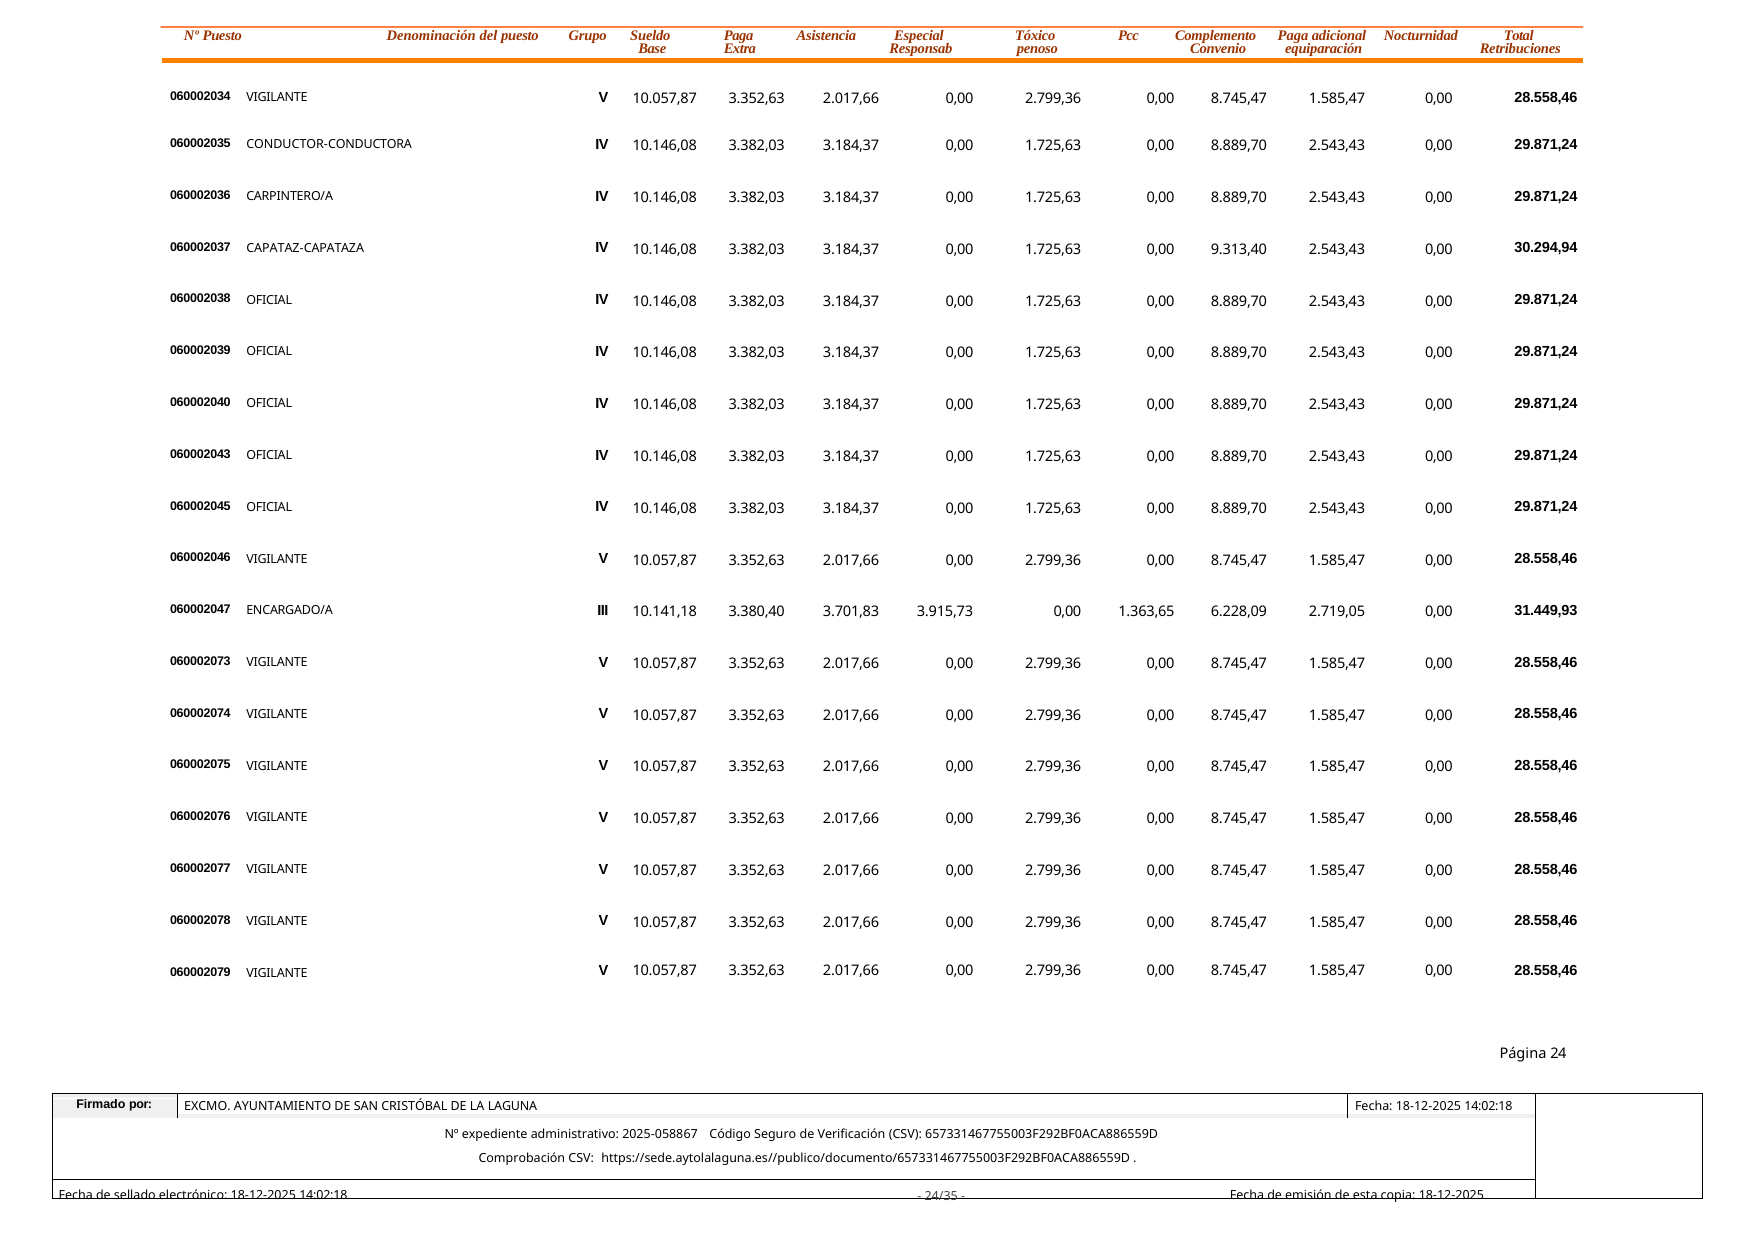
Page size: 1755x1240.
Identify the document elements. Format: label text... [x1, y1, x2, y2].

table_cell IV [554, 480, 619, 532]
table_header Total Retribuciones [1468, 28, 1583, 58]
table_cell 3.184,37 [790, 170, 883, 222]
table_cell 10.057,87 [619, 636, 710, 687]
table_cell 0,00 [1375, 170, 1468, 222]
table_cell 1.725,63 [994, 429, 1098, 480]
table_cell 10.057,87 [619, 688, 710, 739]
table_cell OFICIAL [239, 429, 554, 480]
table_cell 28.558,46 [1468, 946, 1583, 981]
table_cell 0,00 [1375, 63, 1468, 118]
table_cell 3.382,03 [710, 222, 790, 273]
table_cell 2.017,66 [790, 636, 883, 687]
table_cell 2.017,66 [790, 843, 883, 894]
table_cell 2.017,66 [790, 63, 883, 118]
table_cell 1.585,47 [1271, 532, 1374, 584]
table_cell VIGILANTE [239, 688, 554, 739]
table_cell 3.352,63 [710, 688, 790, 739]
table_cell 0,00 [884, 170, 993, 222]
table_cell 8.889,70 [1173, 429, 1271, 480]
table_cell 1.585,47 [1271, 946, 1374, 981]
table_cell 2.799,36 [994, 532, 1098, 584]
table_cell 0,00 [1098, 895, 1173, 946]
table_cell 3.915,73 [884, 584, 993, 636]
table_cell 0,00 [1375, 377, 1468, 429]
table_cell 0,00 [1375, 118, 1468, 170]
table_cell 2.799,36 [994, 63, 1098, 118]
table_cell 2.543,43 [1271, 480, 1374, 532]
table_cell 060002036 [162, 170, 239, 222]
table_cell 29.871,24 [1468, 377, 1583, 429]
table_cell 1.725,63 [994, 273, 1098, 325]
table_cell 2.017,66 [790, 946, 883, 981]
table_cell VIGILANTE [239, 843, 554, 894]
table_cell V [554, 532, 619, 584]
table_cell 28.558,46 [1468, 63, 1583, 118]
table_cell 1.725,63 [994, 325, 1098, 377]
table_cell 2.017,66 [790, 895, 883, 946]
table_cell 3.352,63 [710, 895, 790, 946]
table_header Tóxico penoso [994, 28, 1098, 58]
table_cell 060002034 [162, 63, 239, 118]
table_cell 0,00 [1098, 843, 1173, 894]
table_cell VIGILANTE [239, 895, 554, 946]
table_cell 1.725,63 [994, 118, 1098, 170]
table_header Paga Extra [710, 28, 790, 58]
table_cell 0,00 [1098, 791, 1173, 843]
table_cell 0,00 [884, 636, 993, 687]
table_cell V [554, 63, 619, 118]
table_cell 8.745,47 [1173, 946, 1271, 981]
table_cell 3.184,37 [790, 222, 883, 273]
table_cell 8.889,70 [1173, 118, 1271, 170]
table_cell 8.889,70 [1173, 480, 1271, 532]
table_cell 10.146,08 [619, 273, 710, 325]
table_cell 1.363,65 [1098, 584, 1173, 636]
table_cell 10.146,08 [619, 377, 710, 429]
table_cell 0,00 [1375, 791, 1468, 843]
table_cell 28.558,46 [1468, 739, 1583, 791]
table_cell V [554, 946, 619, 981]
table_cell 3.184,37 [790, 118, 883, 170]
table_cell 10.146,08 [619, 480, 710, 532]
table_cell 29.871,24 [1468, 429, 1583, 480]
table_cell 2.799,36 [994, 636, 1098, 687]
table_cell 2.543,43 [1271, 325, 1374, 377]
table_header Asistencia [790, 28, 883, 58]
table_cell 0,00 [1098, 480, 1173, 532]
table_cell 8.745,47 [1173, 791, 1271, 843]
table_cell 1.585,47 [1271, 843, 1374, 894]
table_cell 2.017,66 [790, 688, 883, 739]
table_cell 8.889,70 [1173, 273, 1271, 325]
table_cell OFICIAL [239, 377, 554, 429]
table_header Nº Puesto Denominación del puesto [162, 28, 554, 58]
table_cell 1.585,47 [1271, 739, 1374, 791]
table_cell 10.057,87 [619, 532, 710, 584]
table_cell 3.352,63 [710, 636, 790, 687]
table_cell 3.382,03 [710, 377, 790, 429]
table_cell 0,00 [884, 843, 993, 894]
table_cell 0,00 [1375, 273, 1468, 325]
table_cell 3.380,40 [710, 584, 790, 636]
table_cell 3.352,63 [710, 946, 790, 981]
table_cell 2.799,36 [994, 946, 1098, 981]
table_cell 3.382,03 [710, 170, 790, 222]
table_cell 2.017,66 [790, 791, 883, 843]
table_cell 8.745,47 [1173, 688, 1271, 739]
table_cell 8.889,70 [1173, 377, 1271, 429]
table_cell 1.585,47 [1271, 63, 1374, 118]
table_cell 060002039 [162, 325, 239, 377]
table_cell 10.146,08 [619, 118, 710, 170]
table_cell 060002076 [162, 791, 239, 843]
table_cell 10.146,08 [619, 222, 710, 273]
table_cell 1.725,63 [994, 480, 1098, 532]
table_cell 0,00 [1098, 429, 1173, 480]
table_cell 0,00 [1098, 636, 1173, 687]
table_cell VIGILANTE [239, 739, 554, 791]
table_cell 3.184,37 [790, 325, 883, 377]
table_cell IV [554, 222, 619, 273]
table_cell 29.871,24 [1468, 273, 1583, 325]
table_cell 0,00 [1098, 63, 1173, 118]
table_cell 0,00 [884, 429, 993, 480]
table_cell 060002046 [162, 532, 239, 584]
table_cell 0,00 [884, 273, 993, 325]
table_cell 060002043 [162, 429, 239, 480]
table_cell 2.543,43 [1271, 170, 1374, 222]
table_cell 8.889,70 [1173, 170, 1271, 222]
table_cell 060002077 [162, 843, 239, 894]
table_cell VIGILANTE [239, 946, 554, 981]
table_cell 2.017,66 [790, 739, 883, 791]
table_cell VIGILANTE [239, 532, 554, 584]
table_cell 3.184,37 [790, 273, 883, 325]
table_cell 9.313,40 [1173, 222, 1271, 273]
table_cell 060002075 [162, 739, 239, 791]
table_cell 0,00 [1375, 895, 1468, 946]
table_cell 0,00 [1375, 946, 1468, 981]
table_cell 10.057,87 [619, 895, 710, 946]
table_cell 1.585,47 [1271, 688, 1374, 739]
table_cell 060002078 [162, 895, 239, 946]
table_cell 3.382,03 [710, 429, 790, 480]
table_cell 3.352,63 [710, 843, 790, 894]
table_cell OFICIAL [239, 273, 554, 325]
table_cell IV [554, 429, 619, 480]
table_cell 10.057,87 [619, 739, 710, 791]
table_cell VIGILANTE [239, 636, 554, 687]
table_cell 29.871,24 [1468, 325, 1583, 377]
table_cell V [554, 791, 619, 843]
table_cell 8.745,47 [1173, 636, 1271, 687]
table_cell 0,00 [1375, 843, 1468, 894]
table_header Grupo [554, 28, 619, 58]
table_cell 10.057,87 [619, 843, 710, 894]
table_cell 0,00 [1375, 325, 1468, 377]
table_cell 28.558,46 [1468, 532, 1583, 584]
table_cell 31.449,93 [1468, 584, 1583, 636]
table_cell IV [554, 118, 619, 170]
table_cell 10.146,08 [619, 170, 710, 222]
table_cell V [554, 843, 619, 894]
table_cell 0,00 [1098, 688, 1173, 739]
table_cell 2.799,36 [994, 843, 1098, 894]
table_cell 2.799,36 [994, 739, 1098, 791]
table_cell V [554, 688, 619, 739]
table_cell 3.352,63 [710, 63, 790, 118]
table_header Sueldo Base [619, 28, 710, 58]
table_cell 1.585,47 [1271, 636, 1374, 687]
table_cell 8.745,47 [1173, 532, 1271, 584]
table_cell 1.725,63 [994, 170, 1098, 222]
table_cell 10.141,18 [619, 584, 710, 636]
table_cell CONDUCTOR-CONDUCTORA [239, 118, 554, 170]
table_cell 0,00 [1098, 170, 1173, 222]
table_cell VIGILANTE [239, 791, 554, 843]
table_cell 8.745,47 [1173, 895, 1271, 946]
table_cell 3.352,63 [710, 791, 790, 843]
table_cell 0,00 [1375, 584, 1468, 636]
table_cell 2.543,43 [1271, 429, 1374, 480]
table_cell V [554, 636, 619, 687]
table_cell 0,00 [884, 532, 993, 584]
table_cell CAPATAZ-CAPATAZA [239, 222, 554, 273]
table_cell 3.184,37 [790, 429, 883, 480]
table_cell 0,00 [1098, 118, 1173, 170]
table_cell 0,00 [1098, 273, 1173, 325]
table_cell 0,00 [884, 895, 993, 946]
table_cell 060002040 [162, 377, 239, 429]
table_cell 060002074 [162, 688, 239, 739]
table_cell 3.352,63 [710, 532, 790, 584]
table_cell OFICIAL [239, 480, 554, 532]
table_cell 2.719,05 [1271, 584, 1374, 636]
table_cell 2.543,43 [1271, 377, 1374, 429]
table_cell 1.725,63 [994, 222, 1098, 273]
table_cell 0,00 [1375, 222, 1468, 273]
table_cell 0,00 [884, 222, 993, 273]
table_cell 060002035 [162, 118, 239, 170]
table_cell 0,00 [884, 325, 993, 377]
table_cell 0,00 [1375, 532, 1468, 584]
table_cell 28.558,46 [1468, 636, 1583, 687]
table_cell 2.799,36 [994, 688, 1098, 739]
table_cell 060002045 [162, 480, 239, 532]
table_cell V [554, 739, 619, 791]
table_cell 29.871,24 [1468, 170, 1583, 222]
table_cell 2.799,36 [994, 895, 1098, 946]
table_cell III [554, 584, 619, 636]
table_cell IV [554, 377, 619, 429]
table_cell 0,00 [1098, 739, 1173, 791]
table_cell VIGILANTE [239, 63, 554, 118]
table_cell 3.382,03 [710, 480, 790, 532]
table_cell 3.382,03 [710, 325, 790, 377]
table_cell 28.558,46 [1468, 688, 1583, 739]
table_cell 060002073 [162, 636, 239, 687]
table_cell 6.228,09 [1173, 584, 1271, 636]
table_cell 28.558,46 [1468, 843, 1583, 894]
table_cell 3.701,83 [790, 584, 883, 636]
table_cell 8.745,47 [1173, 843, 1271, 894]
table_cell 0,00 [1098, 222, 1173, 273]
table_cell 0,00 [884, 946, 993, 981]
table_cell 29.871,24 [1468, 118, 1583, 170]
table_cell 8.745,47 [1173, 63, 1271, 118]
table_cell 0,00 [884, 118, 993, 170]
table_cell 0,00 [884, 739, 993, 791]
table_cell 3.382,03 [710, 118, 790, 170]
table_cell 0,00 [1375, 480, 1468, 532]
table_cell 0,00 [1375, 429, 1468, 480]
table_cell V [554, 895, 619, 946]
table_cell 060002079 [162, 946, 239, 981]
table_cell 10.146,08 [619, 429, 710, 480]
table_header Especial Responsab [884, 28, 993, 58]
table_cell 060002038 [162, 273, 239, 325]
table_cell 3.352,63 [710, 739, 790, 791]
table_cell 3.382,03 [710, 273, 790, 325]
table_cell 0,00 [1098, 377, 1173, 429]
table_cell 28.558,46 [1468, 791, 1583, 843]
table_cell IV [554, 325, 619, 377]
table_cell 10.146,08 [619, 325, 710, 377]
table_cell 2.543,43 [1271, 273, 1374, 325]
table_cell IV [554, 273, 619, 325]
table_cell 0,00 [994, 584, 1098, 636]
table_cell 0,00 [884, 791, 993, 843]
table_cell 0,00 [1098, 325, 1173, 377]
table_cell 0,00 [884, 377, 993, 429]
table_cell 28.558,46 [1468, 895, 1583, 946]
table_cell 2.543,43 [1271, 118, 1374, 170]
table_cell 0,00 [1098, 946, 1173, 981]
table_cell CARPINTERO/A [239, 170, 554, 222]
table_cell 0,00 [884, 480, 993, 532]
table_cell 10.057,87 [619, 791, 710, 843]
table_cell 0,00 [884, 63, 993, 118]
table_cell 060002047 [162, 584, 239, 636]
table_cell 10.057,87 [619, 946, 710, 981]
table_cell ENCARGADO/A [239, 584, 554, 636]
table_header Pcc [1098, 28, 1173, 58]
table_cell 2.543,43 [1271, 222, 1374, 273]
table_header Complemento Convenio [1173, 28, 1271, 58]
table_cell 2.017,66 [790, 532, 883, 584]
table_cell 0,00 [1098, 532, 1173, 584]
table_cell 0,00 [884, 688, 993, 739]
table_header Paga adicional equiparación [1271, 28, 1374, 58]
table_cell 3.184,37 [790, 480, 883, 532]
table_cell 1.585,47 [1271, 895, 1374, 946]
table_cell 0,00 [1375, 739, 1468, 791]
table_cell 30.294,94 [1468, 222, 1583, 273]
table_cell 060002037 [162, 222, 239, 273]
table_cell 3.184,37 [790, 377, 883, 429]
table_cell 1.725,63 [994, 377, 1098, 429]
table_cell 2.799,36 [994, 791, 1098, 843]
table_header Nocturnidad [1375, 28, 1468, 58]
table_cell OFICIAL [239, 325, 554, 377]
table_cell 0,00 [1375, 636, 1468, 687]
table_cell 8.889,70 [1173, 325, 1271, 377]
table_cell 29.871,24 [1468, 480, 1583, 532]
table_cell 8.745,47 [1173, 739, 1271, 791]
table_cell 1.585,47 [1271, 791, 1374, 843]
table_cell 10.057,87 [619, 63, 710, 118]
table_cell 0,00 [1375, 688, 1468, 739]
table_cell IV [554, 170, 619, 222]
